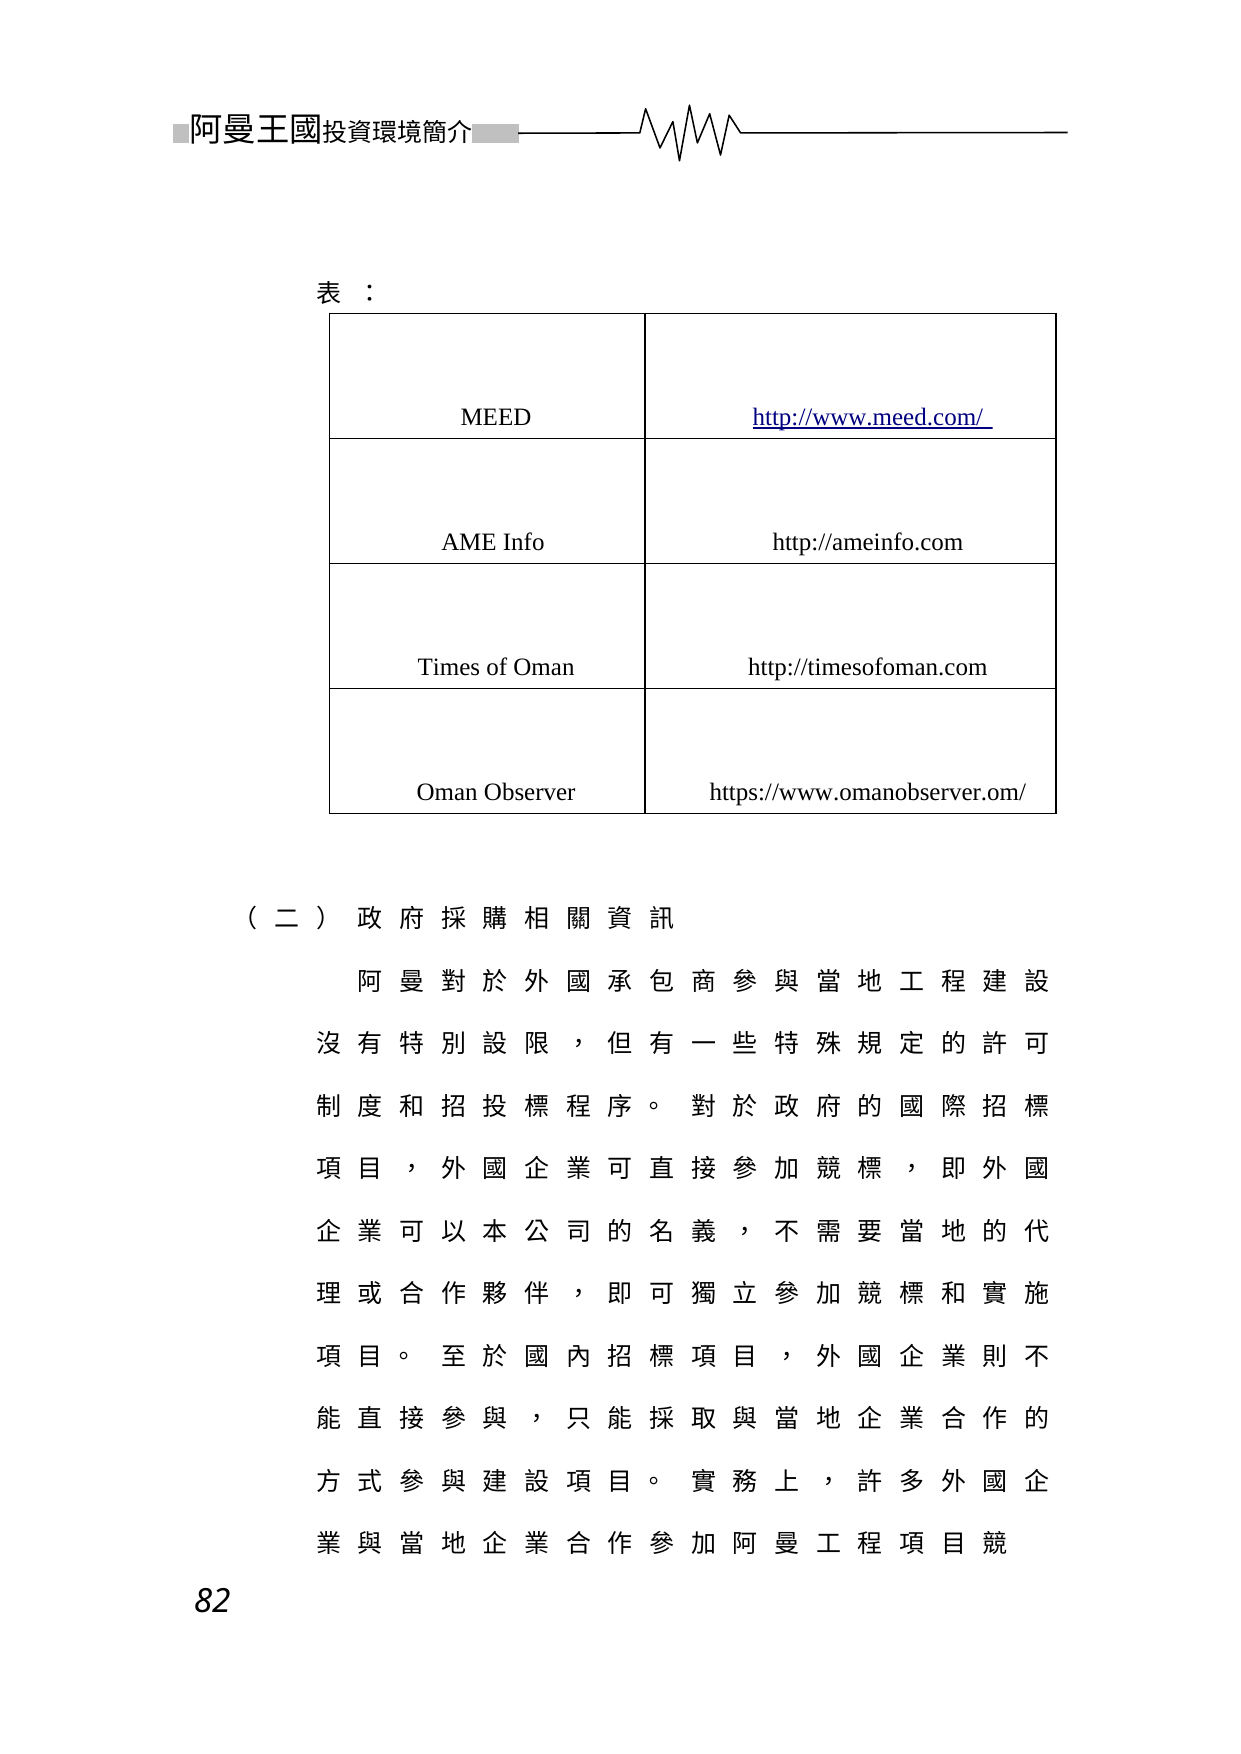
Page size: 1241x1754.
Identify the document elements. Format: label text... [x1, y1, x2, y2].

table_cell AME Info [330, 439, 644, 563]
text 阿曼對於外國承包商參與當地工程建設沒有特別設限，但有一些特殊規定的許可制度和招投標程序。對於政府的國際招標項目，外國企業可直接參加競標，即外國企業可以本公司的名義，不需要當地的代理或合作夥伴，即可獨立參加競標和實施項目。至於國內招標項目，外國企業則不能直接參與，只能採取與當地企業合作的方式參與建設項目。實務上，許多外國企業與當地企業合作參加阿曼工程項目競 [281, 938, 1058, 1563]
table_cell http://ameinfo.com [646, 439, 1055, 563]
table_cell http://timesofoman.com [646, 564, 1055, 688]
table_header MEED [330, 314, 644, 438]
table_cell Oman Observer [330, 689, 644, 813]
text 表： [281, 250, 1058, 313]
table_cell Times of Oman [330, 564, 644, 688]
text （二）政府採購相關資訊 [207, 875, 1058, 938]
table_cell https://www.omanobserver.om/ [646, 689, 1055, 813]
table_header http://www.meed.com/ [646, 314, 1055, 438]
